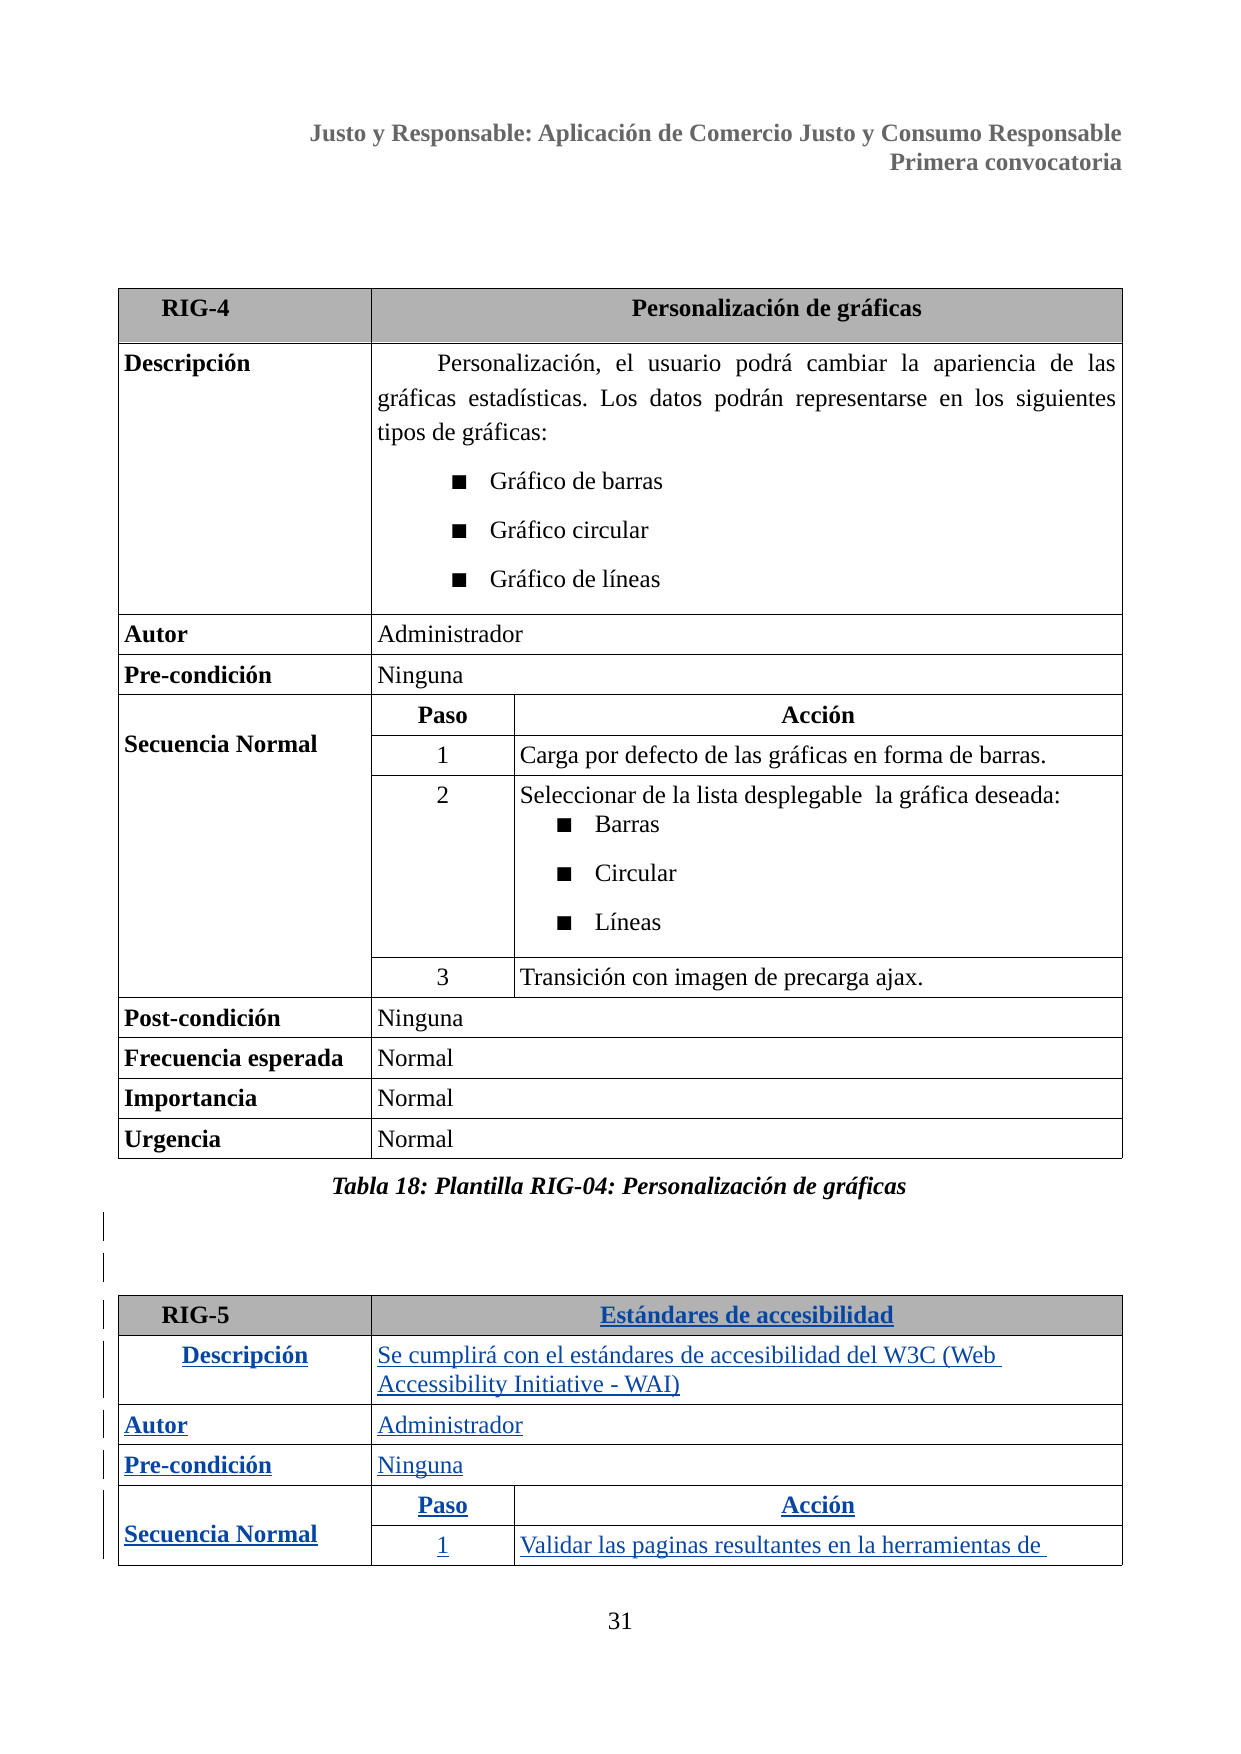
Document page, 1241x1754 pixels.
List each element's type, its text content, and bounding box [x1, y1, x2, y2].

table_cell Frecuencia esperada [119, 1038, 371, 1077]
table_cell Personalización, el usuario podrá cambiar la apariencia de las gráficas estadísticas. Los datos podrán representarse en los siguientes tipos de gráficas: Gráfico de barras Gráfico circular Gráfico de líneas [372, 344, 1122, 613]
table_cell Normal [372, 1079, 1122, 1118]
table_cell Descripción [119, 1336, 371, 1404]
table_header Personalización de gráficas [372, 289, 1122, 342]
table_cell Paso [372, 1486, 514, 1525]
table_cell Ninguna [372, 1445, 1122, 1484]
table_cell Urgencia [119, 1119, 371, 1158]
table_cell Administrador [372, 1405, 1122, 1444]
table_cell Normal [372, 1038, 1122, 1077]
table_cell Carga por defecto de las gráficas en forma de barras. [515, 736, 1122, 775]
table_cell Post-condición [119, 998, 371, 1037]
table_cell Ninguna [372, 655, 1122, 694]
table_cell Validar las paginas resultantes en la herramientas de [515, 1526, 1122, 1565]
table_cell Se cumplirá con el estándares de accesibilidad del W3C (Web Accessibility Initiative - WAI) [372, 1336, 1122, 1404]
table_cell Descripción [119, 344, 371, 613]
table_cell Importancia [119, 1079, 371, 1118]
table_cell 3 [372, 958, 514, 997]
table_cell Pre-condición [119, 1445, 371, 1484]
table_cell Secuencia Normal [119, 1486, 371, 1565]
text Tabla 18: Plantilla RIG-04: Personalización de gráficas [118, 1171, 1122, 1199]
table_header Estándares de accesibilidad [372, 1296, 1122, 1335]
table_cell Acción [515, 1486, 1122, 1525]
table_cell 2 [372, 776, 514, 957]
table_cell Ninguna [372, 998, 1122, 1037]
table_cell Secuencia Normal [119, 695, 371, 997]
table_header [119, 289, 371, 342]
table_cell Autor [119, 1405, 371, 1444]
table_cell Acción [515, 695, 1122, 734]
table_cell Normal [372, 1119, 1122, 1158]
table_cell Pre-condición [119, 655, 371, 694]
table_cell Administrador [372, 615, 1122, 654]
table_cell Paso [372, 695, 514, 734]
table_cell Transición con imagen de precarga ajax. [515, 958, 1122, 997]
table_cell Seleccionar de la lista desplegable la gráfica deseada: Barras Circular Líneas [515, 776, 1122, 957]
table_cell Autor [119, 615, 371, 654]
table_cell 1 [372, 736, 514, 775]
table_cell 1 [372, 1526, 514, 1565]
table_header [119, 1296, 371, 1335]
